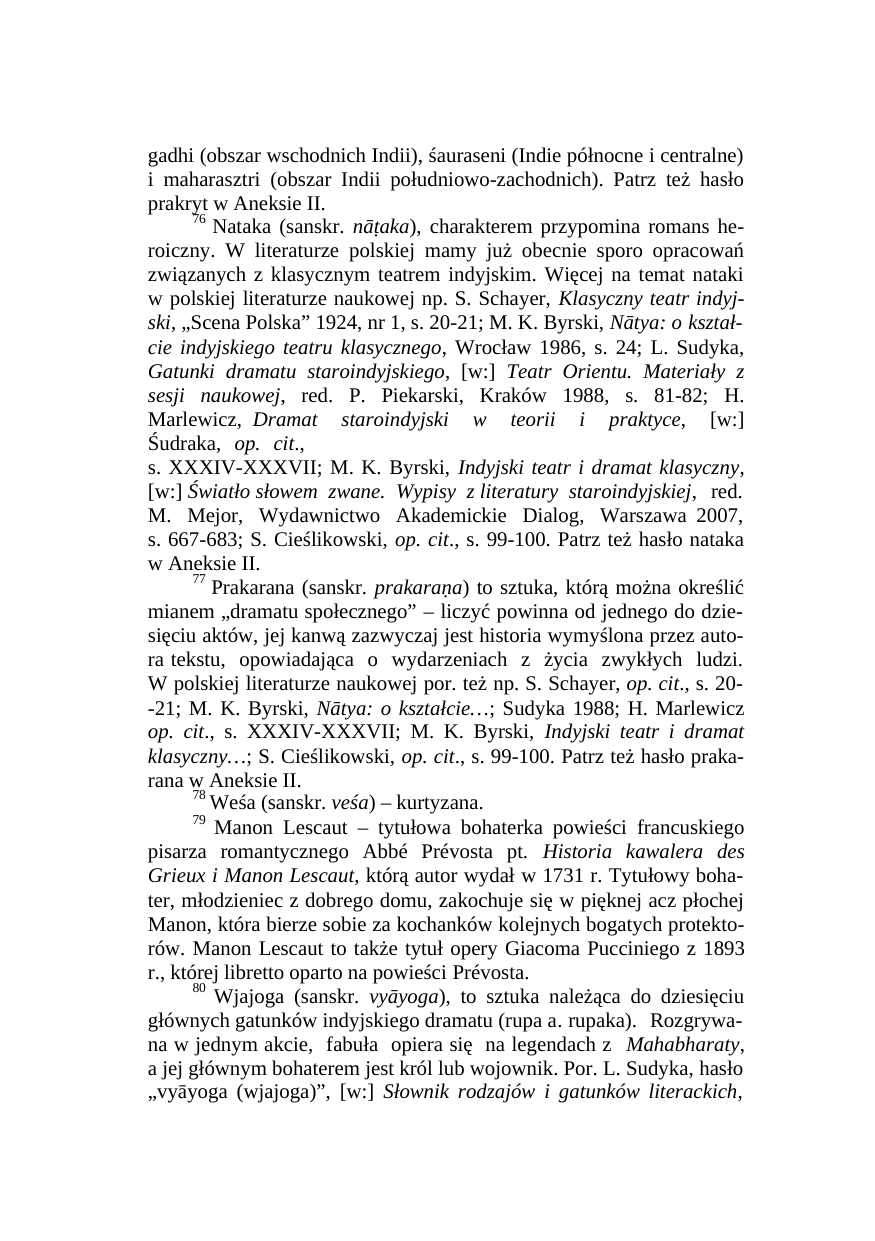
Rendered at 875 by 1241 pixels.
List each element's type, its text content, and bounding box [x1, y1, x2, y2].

text 76 Nataka (sanskr. nāṭaka), charakterem przypomina romans he- roiczny. W literaturze polskiej mamy już obecnie sporo opracowań związanych z klasycznym teatrem indyjskim. Więcej na temat nataki w polskiej literaturze naukowej np. S. Schayer, Klasyczny teatr indyj- ski, „Scena Polska” 1924, nr 1, s. 20-21; M. K. Byrski, Nātya: o kształ- [148, 215, 745, 334]
text -21; M. K. Byrski, Nātya: o kształcie…; Sudyka 1988; H. Marlewicz op. cit., s. XXXIV-XXXVII; M. K. Byrski, Indyjski teatr i dramat klasyczny…; S. Cieślikowski, op. cit., s. 99-100. Patrz też hasło praka- rana w Aneksie II. [148, 695, 744, 792]
text 80 Wjajoga (sanskr. vyāyoga), to sztuka należąca do dziesięciu głównych gatunków indyjskiego dramatu (rupa a. rupaka). Rozgrywa- [148, 984, 745, 1032]
text M. Mejor, Wydawnictwo Akademickie Dialog, Warszawa 2007, [148, 503, 762, 527]
text ter, młodzieniec z dobrego domu, zakochuje się w pięknej acz płochej Manon, która bierze sobie za kochanków kolejnych bogatych protekto- rów. Manon Lescaut to także tytuł opery Giacoma Pucciniego z 1893 r., której libretto oparto na powieści Prévosta. [148, 887, 745, 984]
text „vyāyoga (wjajoga)”, [w:] Słownik rodzajów i gatunków literackich, [148, 1080, 762, 1104]
text s. XXXIV-XXXVII; M. K. Byrski, Indyjski teatr i dramat klasyczny, [w:] Światło słowem zwane. Wypisy z literatury staroindyjskiej, red. [148, 455, 744, 503]
text s. 667-683; S. Cieślikowski, op. cit., s. 99-100. Patrz też hasło nataka w Aneksie II. [148, 527, 744, 575]
text gadhi (obszar wschodnich Indii), śauraseni (Indie północne i centralne) i maharasztri (obszar Indii południowo-zachodnich). Patrz też hasło prakryt w Aneksie II. [148, 142, 745, 215]
text 78 Weśa (sanskr. veśa) – kurtyzana. [192, 792, 762, 814]
text cie indyjskiego teatru klasycznego, Wrocław 1986, s. 24; L. Sudyka, Gatunki dramatu staroindyjskiego, [w:] Teatr Orientu. Materiały z sesji naukowej, red. P. Piekarski, Kraków 1988, s. 81-82; H. Marlewicz, Dramat staroindyjski w teorii i praktyce, [w:] Śudraka, op. cit., [148, 334, 745, 455]
text 79 Manon Lescaut – tytułowa bohaterka powieści francuskiego pisarza romantycznego Abbé Prévosta pt. Historia kawalera des Grieux i Manon Lescaut, którą autor wydał w 1731 r. Tytułowy boha- [148, 816, 745, 887]
text sięciu aktów, jej kanwą zazwyczaj jest historia wymyślona przez auto- ra tekstu, opowiadająca o wydarzeniach z życia zwykłych ludzi. W polskiej literaturze naukowej por. też np. S. Schayer, op. cit., s. 20- [148, 623, 745, 695]
text na w jednym akcie, fabuła opiera się na legendach z Mahabharaty, a jej głównym bohaterem jest król lub wojownik. Por. L. Sudyka, hasło [148, 1032, 745, 1080]
text 77 Prakarana (sanskr. prakaraṇa) to sztuka, którą można określić mianem „dramatu społecznego” – liczyć powinna od jednego do dzie- [148, 575, 745, 623]
